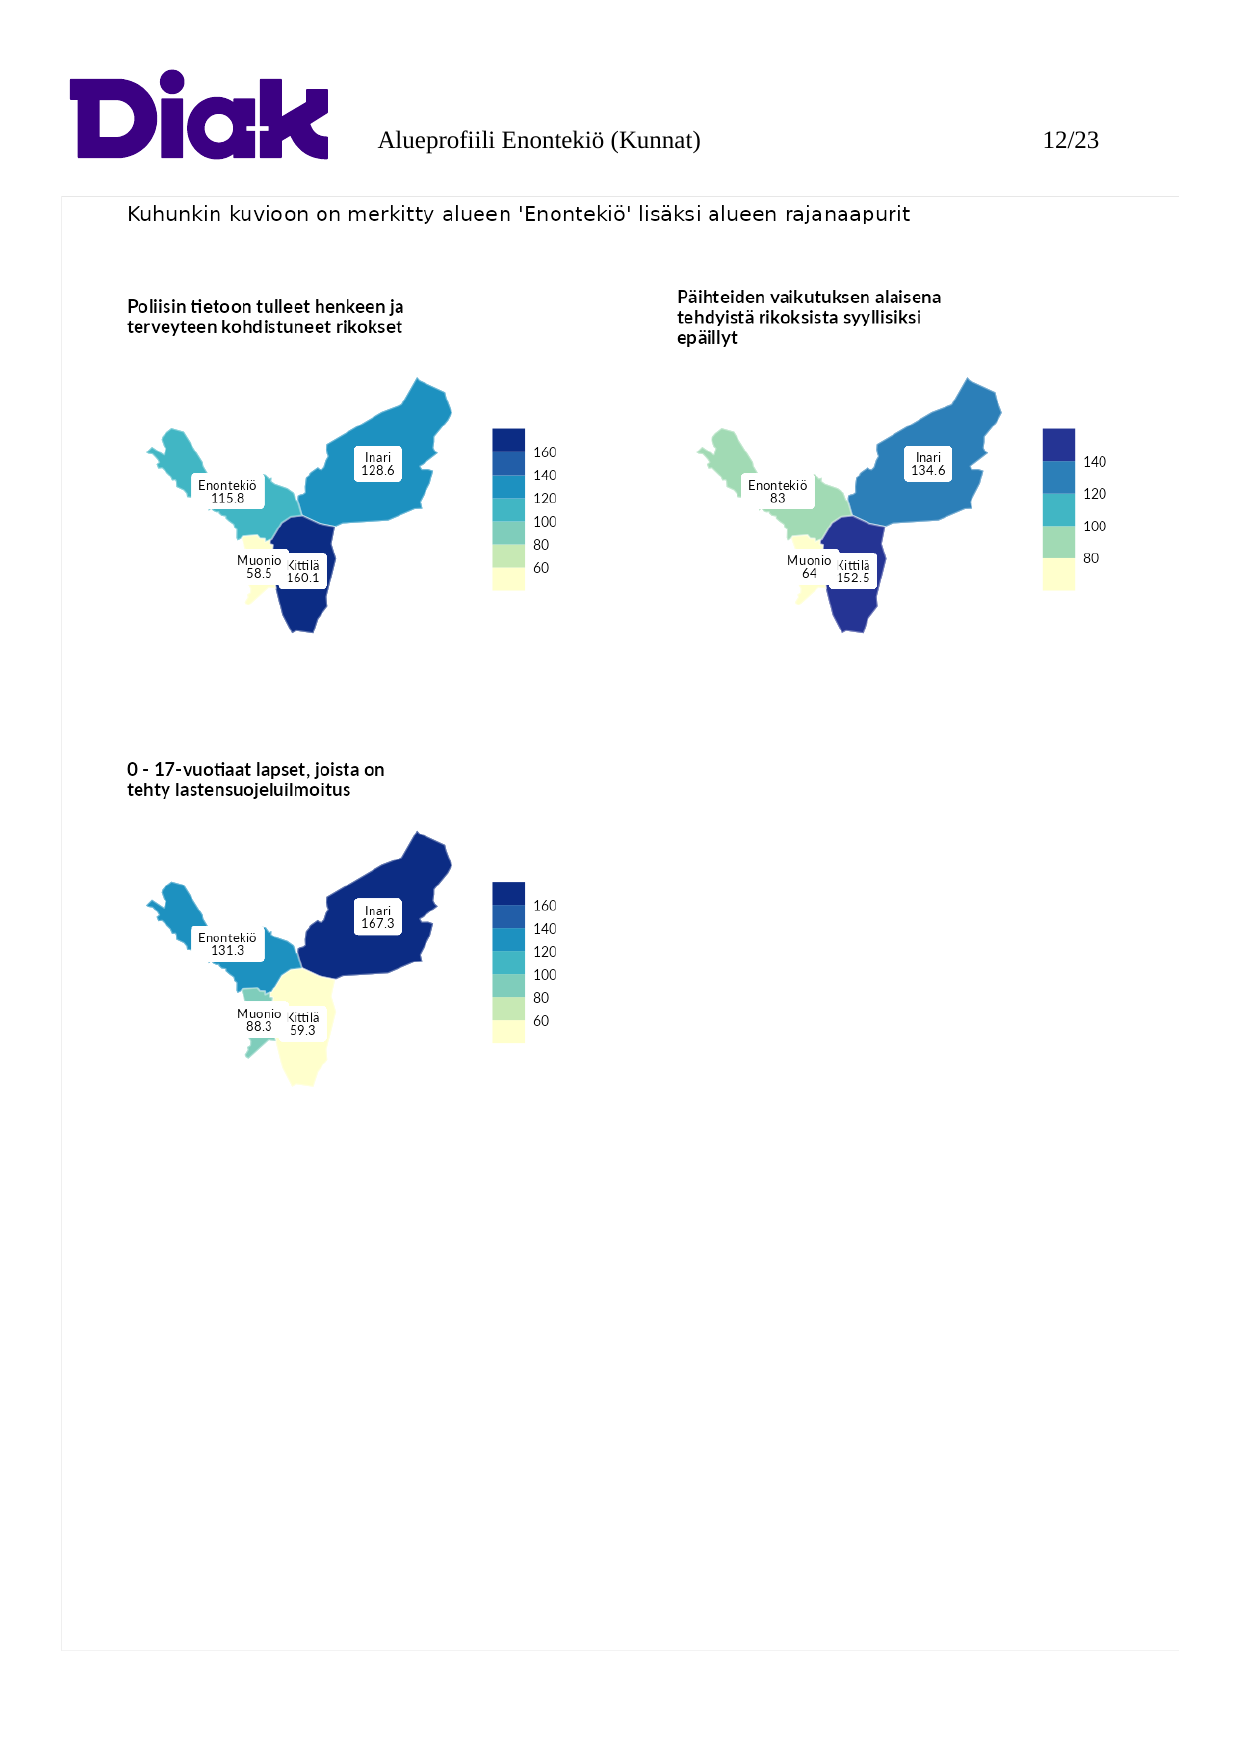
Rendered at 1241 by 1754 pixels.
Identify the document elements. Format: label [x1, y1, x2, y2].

picture [61, 196, 1179, 1651]
